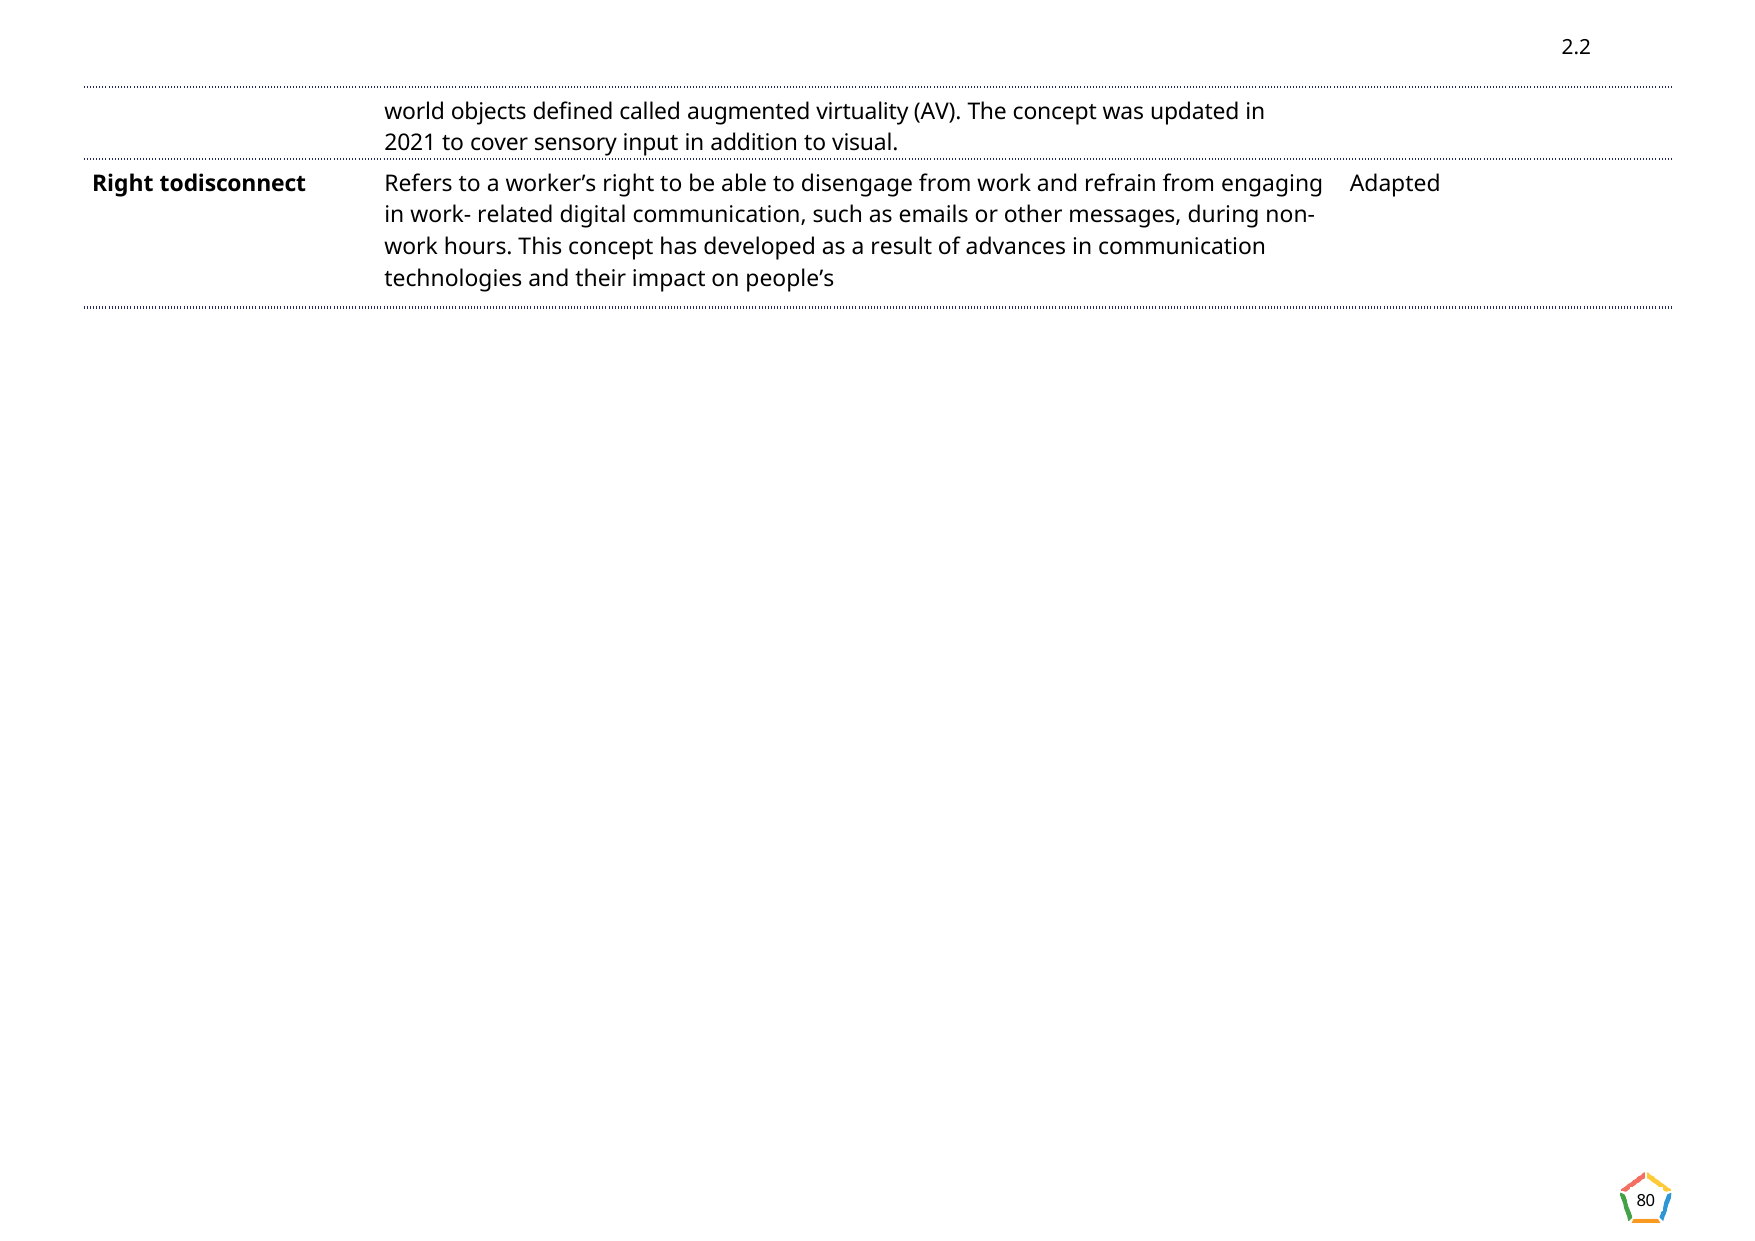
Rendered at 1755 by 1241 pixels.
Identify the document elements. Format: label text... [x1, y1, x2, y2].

table_cell world objects defined called augmented virtuality (AV). The concept was updated in 2021 to cover sensory input in addition to visual. [354, 86, 1341, 158]
table_cell [1341, 86, 1672, 158]
table_cell Adapted [1341, 158, 1672, 306]
table_cell Right todisconnect [84, 158, 354, 306]
table_cell Refers to a worker’s right to be able to disengage from work and refrain from engaging in work- related digital communication, such as emails or other messages, during non-work hours. This concept has developed as a result of advances in communication technologies and their impact on people’s [354, 158, 1341, 306]
table_cell [84, 86, 354, 158]
